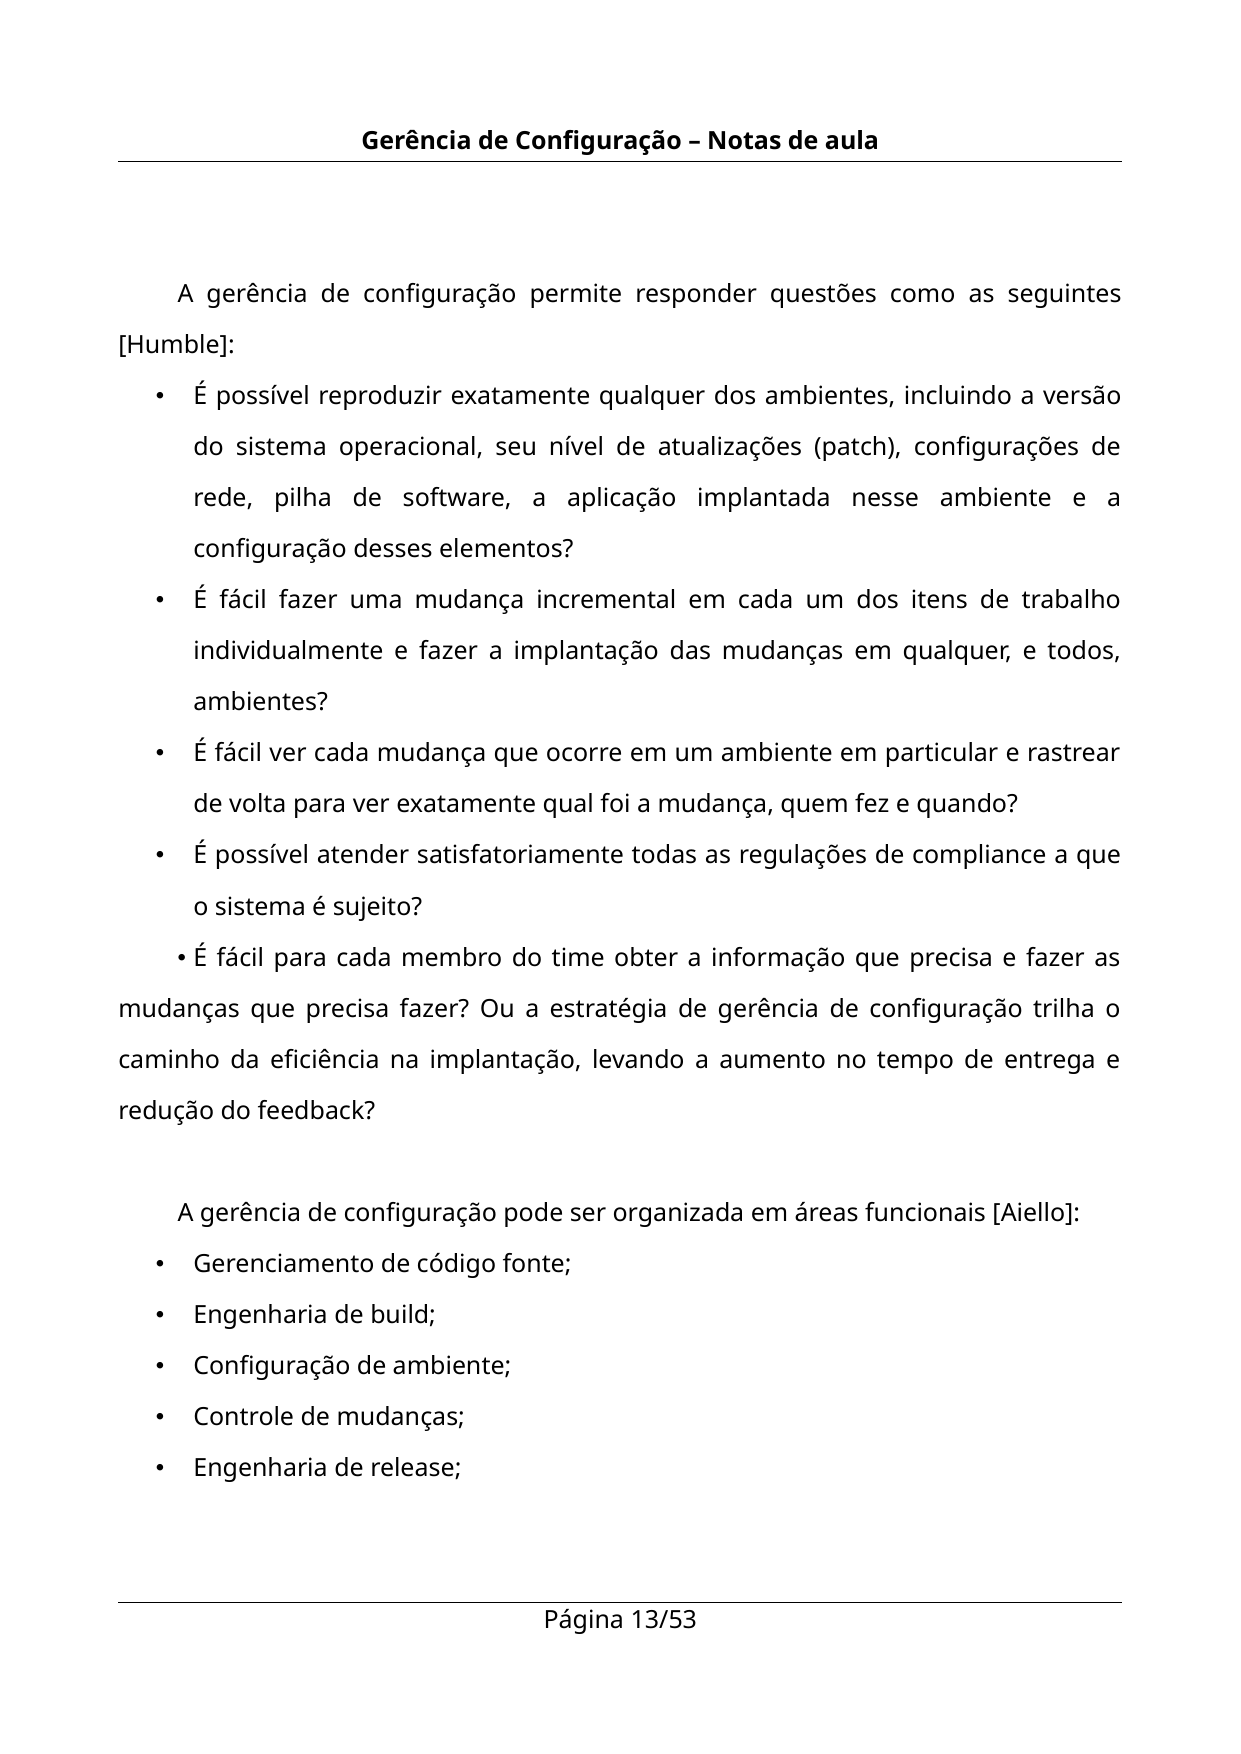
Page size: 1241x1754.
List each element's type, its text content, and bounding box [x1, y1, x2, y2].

text A gerência de configuração pode ser organizada em áreas funcionais [Aiello]: [118, 1194, 1122, 1228]
list Engenharia de build; [156, 1296, 1122, 1331]
list Controle de mudanças; [156, 1398, 1122, 1433]
list Configuração de ambiente; [156, 1347, 1122, 1382]
list É fácil fazer uma mudança incremental em cada um dos itens de trabalho individualmente e fazer a implantação das mudanças em qualquer, e todos, ambientes? [156, 582, 1122, 718]
list É fácil para cada membro do time obter a informação que precisa e fazer as mudanças que precisa fazer? Ou a estratégia de gerência de configuração trilha o caminho da eficiência na implantação, levando a aumento no tempo de entrega e redução do feedback? [118, 939, 1122, 1126]
list Gerenciamento de código fonte; [156, 1245, 1122, 1279]
list É possível reproduzir exatamente qualquer dos ambientes, incluindo a versão do sistema operacional, seu nível de atualizações (patch), configurações de rede, pilha de software, a aplicação implantada nesse ambiente e a configuração desses elementos? [156, 378, 1122, 565]
list Engenharia de release; [156, 1449, 1122, 1484]
list É possível atender satisfatoriamente todas as regulações de compliance a que o sistema é sujeito? [156, 837, 1122, 922]
text A gerência de configuração permite responder questões como as seguintes [Humble]: [118, 276, 1122, 361]
list É fácil ver cada mudança que ocorre em um ambiente em particular e rastrear de volta para ver exatamente qual foi a mudança, quem fez e quando? [156, 735, 1122, 820]
